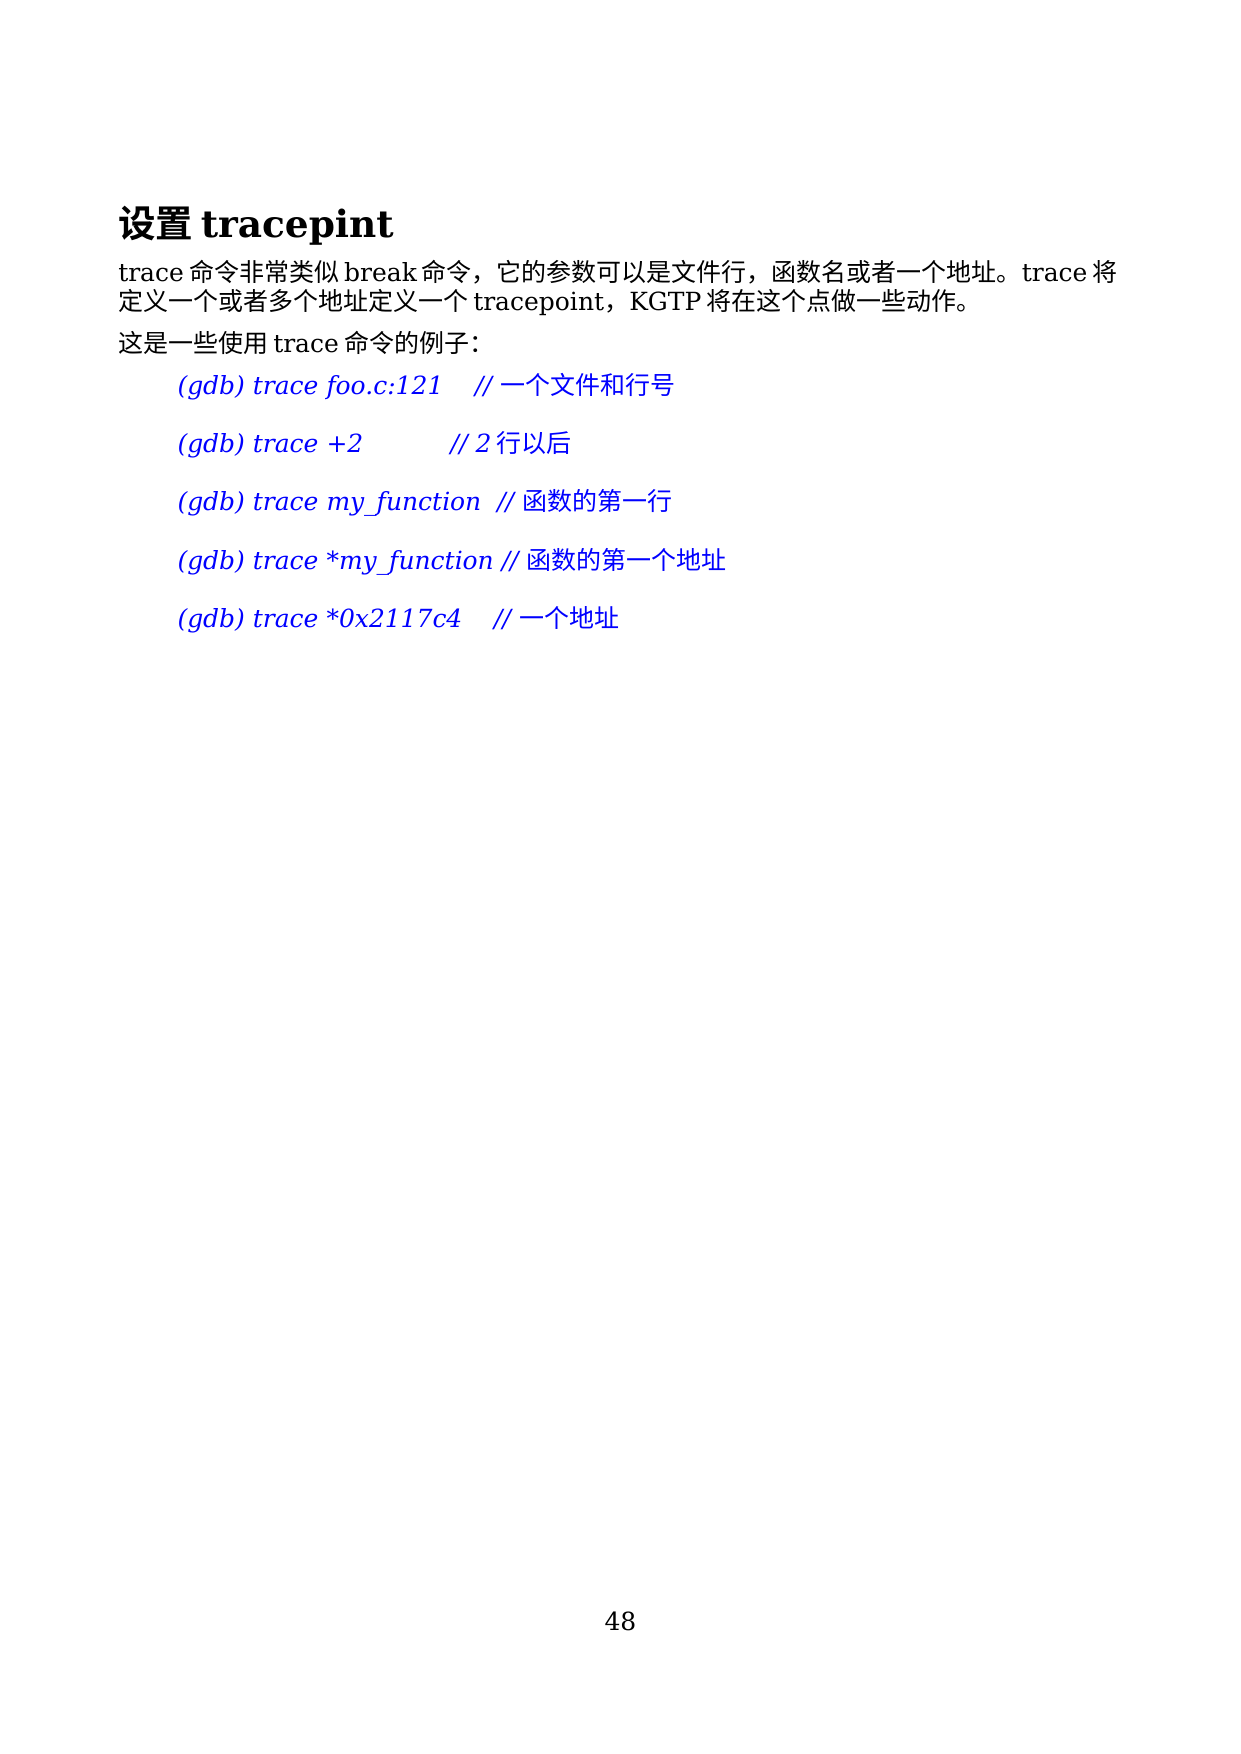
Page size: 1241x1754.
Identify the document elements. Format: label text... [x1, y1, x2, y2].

text (gdb) trace foo.c:121 // 一个文件和行号 [177, 371, 1063, 400]
text (gdb) trace *0x2117c4 // 一个地址 [177, 604, 1063, 633]
text 这是一些使用trace命令的例子： [118, 329, 1122, 358]
text (gdb) trace my_function // 函数的第一行 [177, 487, 1063, 517]
text (gdb) trace +2 // 2行以后 [177, 429, 1063, 458]
subtitle 设置tracepint [118, 202, 1122, 246]
text trace命令非常类似break命令，它的参数可以是文件行，函数名或者一个地址。trace将定义一个或者多个地址定义一个tracepoint，KGTP将在这个点做一些动作。 [118, 258, 1122, 317]
text (gdb) trace *my_function // 函数的第一个地址 [177, 546, 1063, 575]
